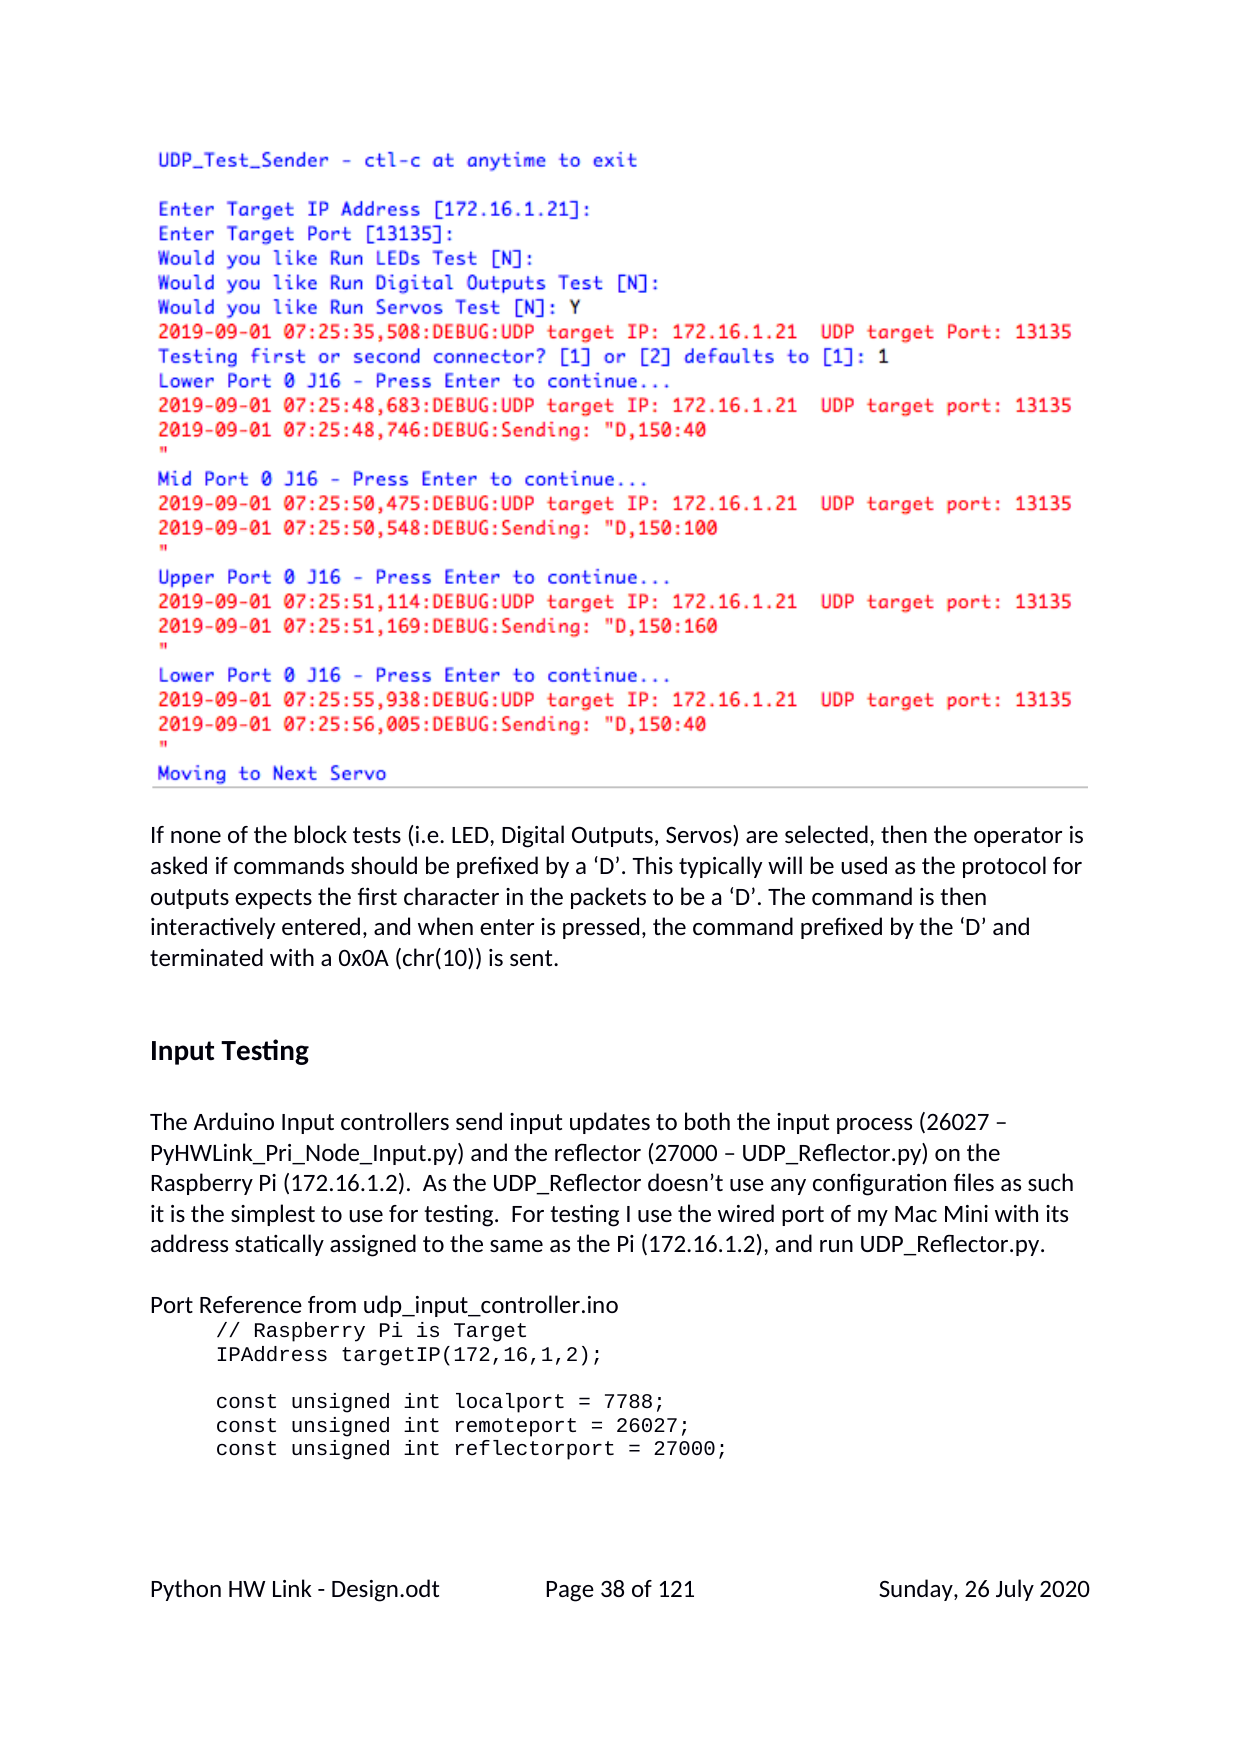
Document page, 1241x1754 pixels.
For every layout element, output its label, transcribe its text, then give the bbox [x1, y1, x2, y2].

text If none of the block tests (i.e. LED, Digital Outputs, Servos) are selected, then the operator is asked if commands should be prefixed by a ‘D’. This typically will be used as the protocol for outputs expects the first character in the packets to be a ‘D’. The command is then interactively entered, and when enter is pressed, the command prefixed by the ‘D’ and terminated with a 0x0A (chr(10)) is sent. [150, 820, 1090, 972]
text // Raspberry Pi is Target [216, 1320, 1090, 1344]
text Port Reference from udp_input_controller.ino [150, 1289, 1090, 1320]
text The Arduino Input controllers send input updates to both the input process (26027 – PyHWLink_Pri_Node_Input.py) and the reflector (27000 – UDP_Reflector.py) on the Raspberry Pi (172.16.1.2). As the UDP_Reflector doesn’t use any configuration files as such it is the simplest to use for testing. For testing I use the wired port of my Mac Mini with its address statically assigned to the same as the Pi (172.16.1.2), and run UDP_Reflector.py. [150, 1106, 1090, 1259]
subtitle Input Testing [150, 1032, 1090, 1068]
text IPAddress targetIP(172,16,1,2); [216, 1344, 1090, 1367]
picture [152, 150, 1088, 790]
text const unsigned int reflectorport = 27000; [216, 1438, 1090, 1462]
text const unsigned int localport = 7788; [216, 1391, 1090, 1415]
text const unsigned int remoteport = 26027; [216, 1415, 1090, 1438]
